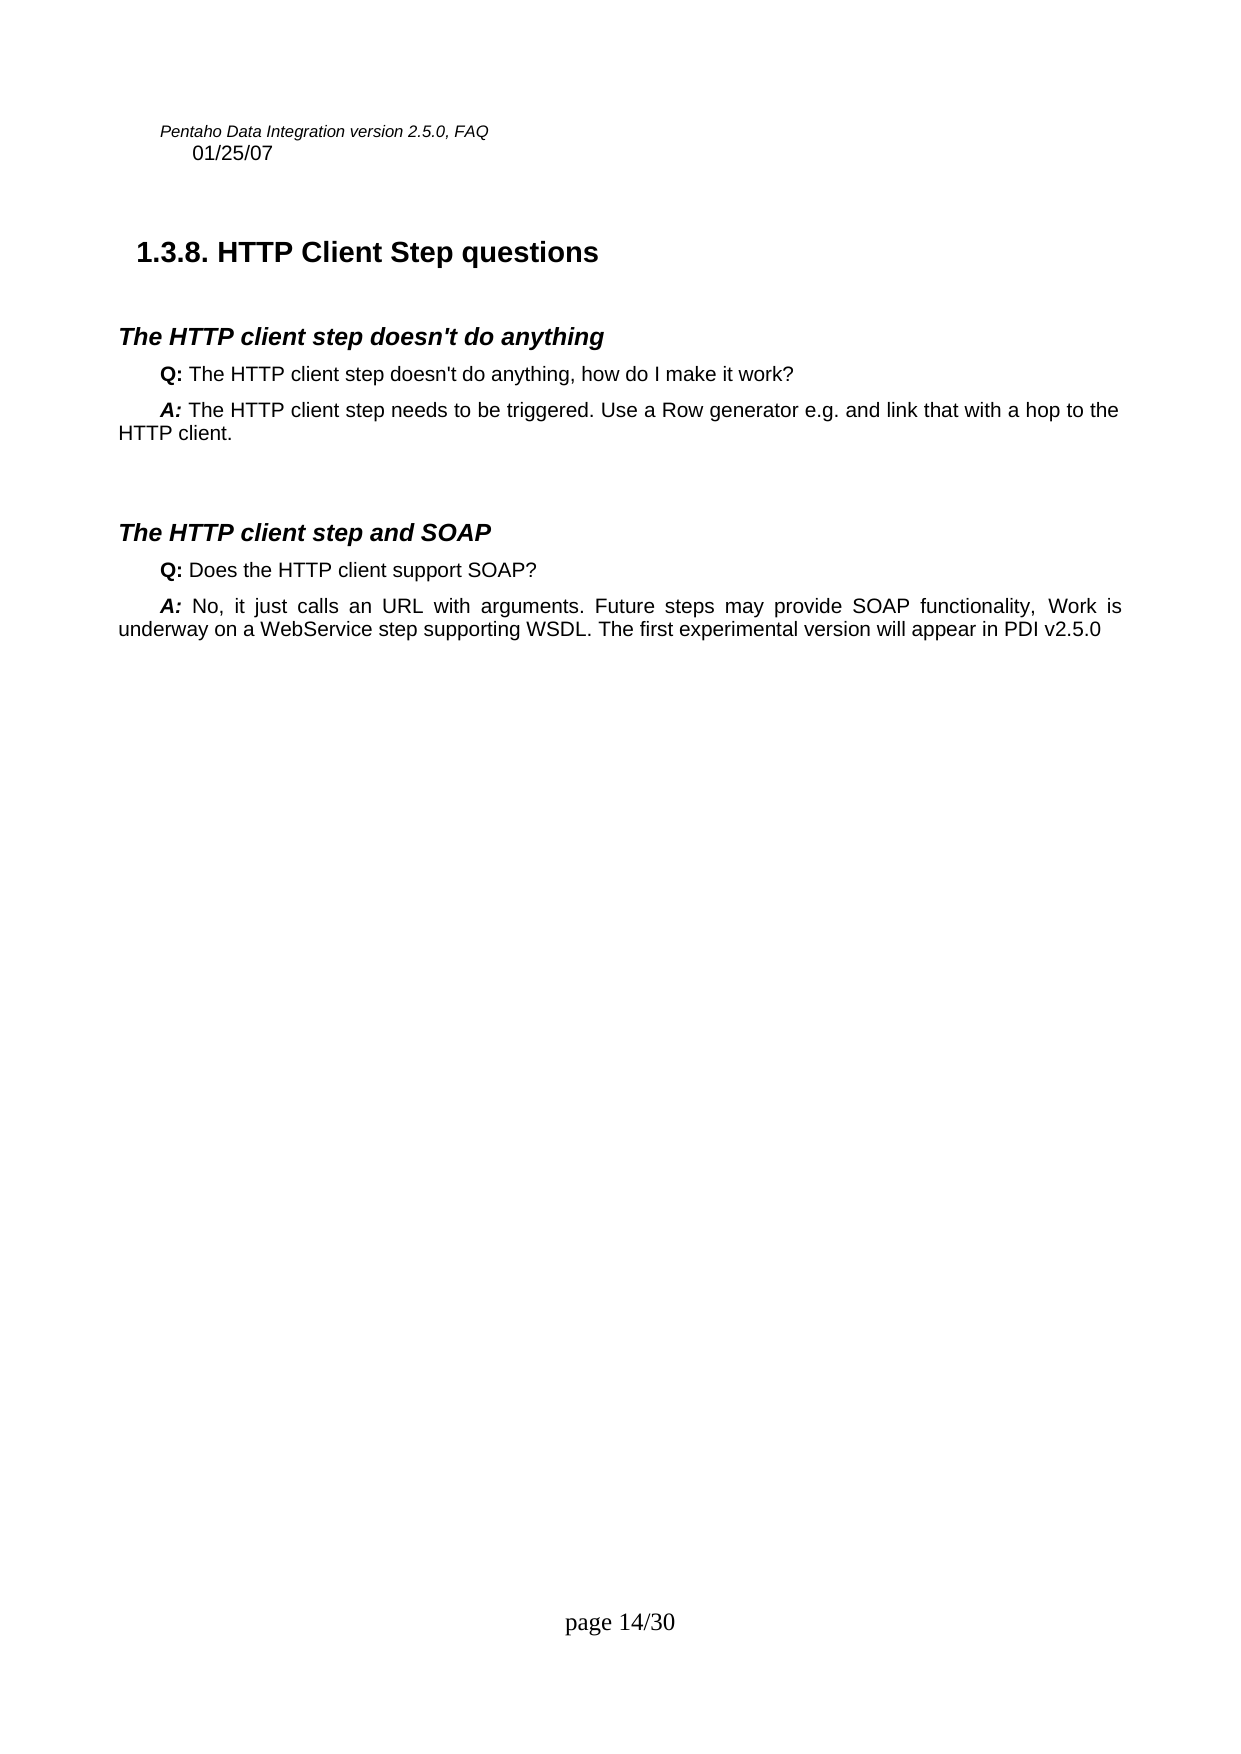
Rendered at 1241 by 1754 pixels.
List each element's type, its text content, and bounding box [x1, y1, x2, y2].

text Q: Does the HTTP client support SOAP? [118, 559, 1122, 582]
subtitle The HTTP client step and SOAP [118, 518, 1122, 546]
text A: The HTTP client step needs to be triggered. Use a Row generator e.g. and link that with a hop to the HTTP client. [118, 399, 1122, 445]
subtitle The HTTP client step doesn't do anything [118, 323, 1122, 351]
text A: No, it just calls an URL with arguments. Future steps may provide SOAP functionality, Work is underway on a WebService step supporting WSDL. The first experimental version will appear in PDI v2.5.0 [118, 594, 1122, 641]
text Q: The HTTP client step doesn't do anything, how do I make it work? [118, 363, 1122, 386]
subtitle HTTP Client Step questions [136, 236, 1122, 268]
